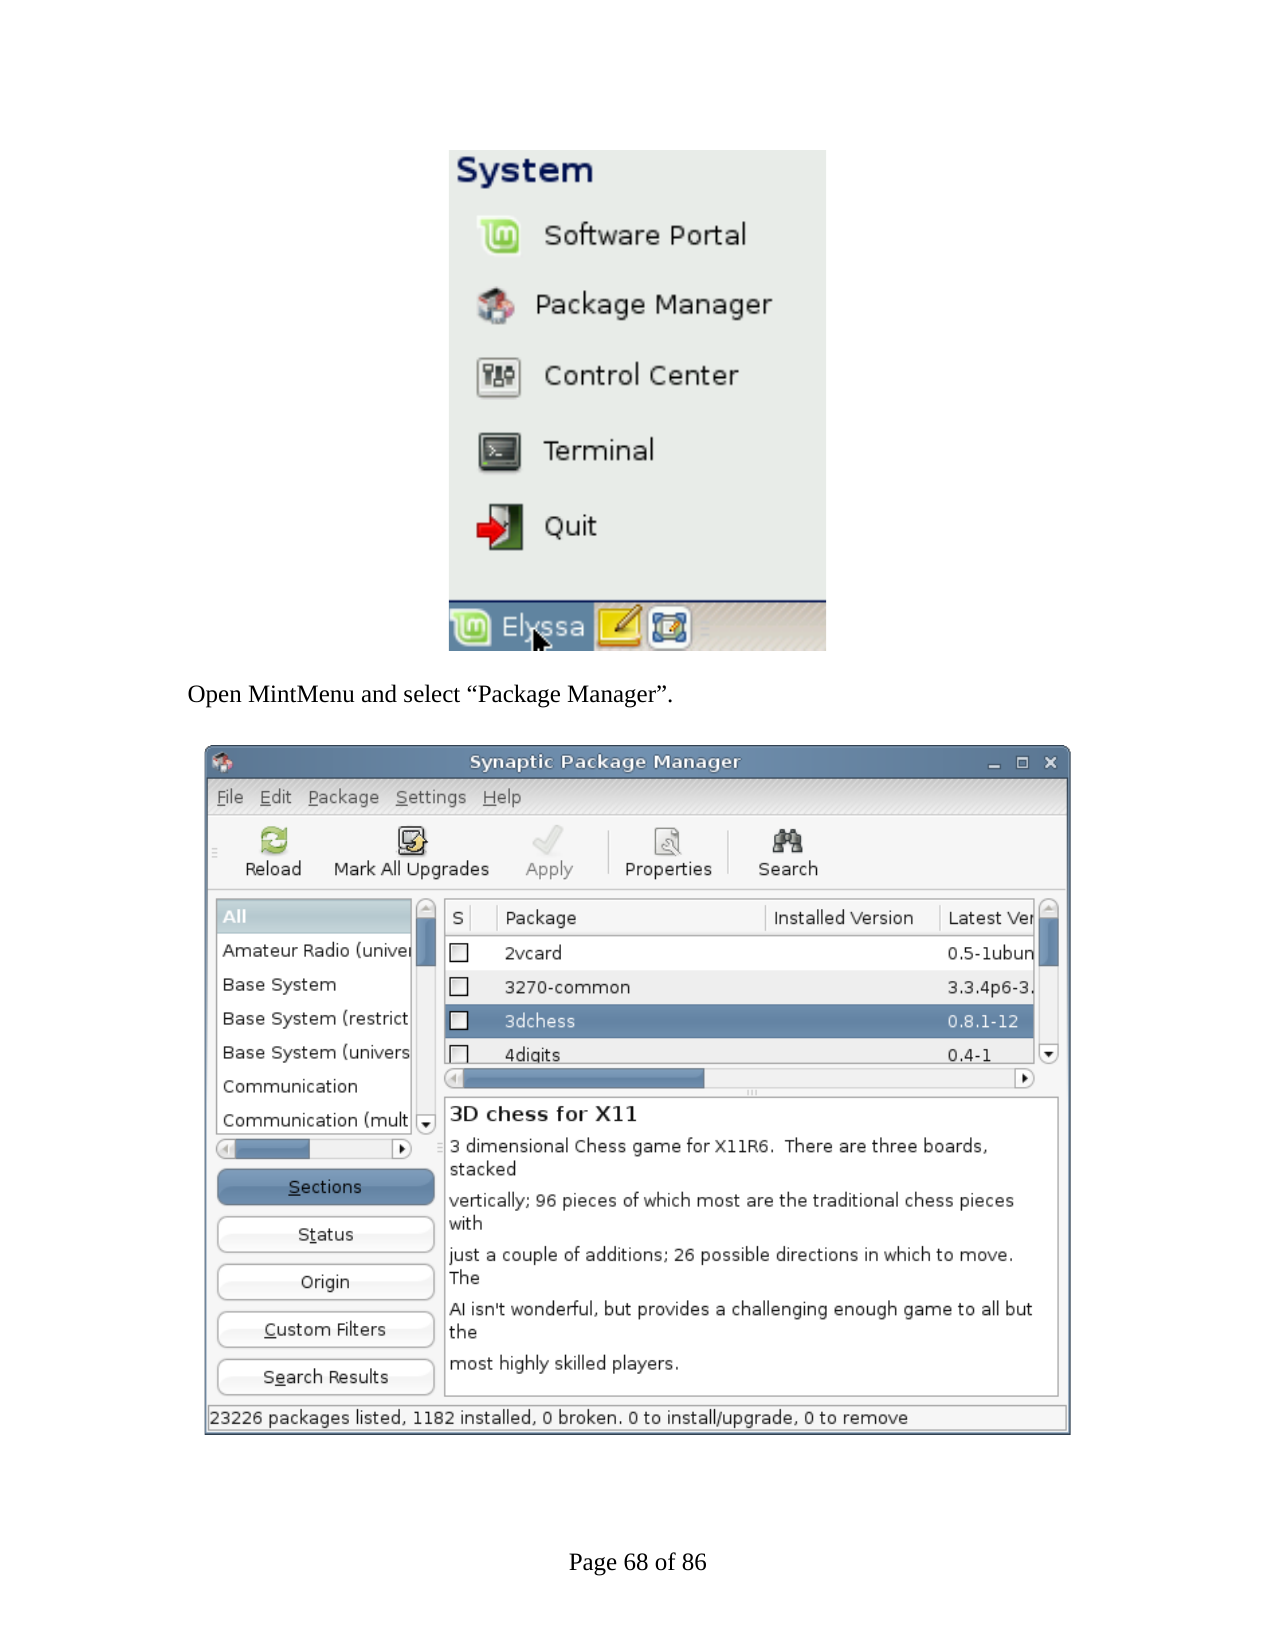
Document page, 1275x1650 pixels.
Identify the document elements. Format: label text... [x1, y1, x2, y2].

text Open MintMenu and select “Package Manager”. [187, 679, 1087, 708]
picture [204, 745, 1071, 1435]
picture [448, 150, 827, 651]
